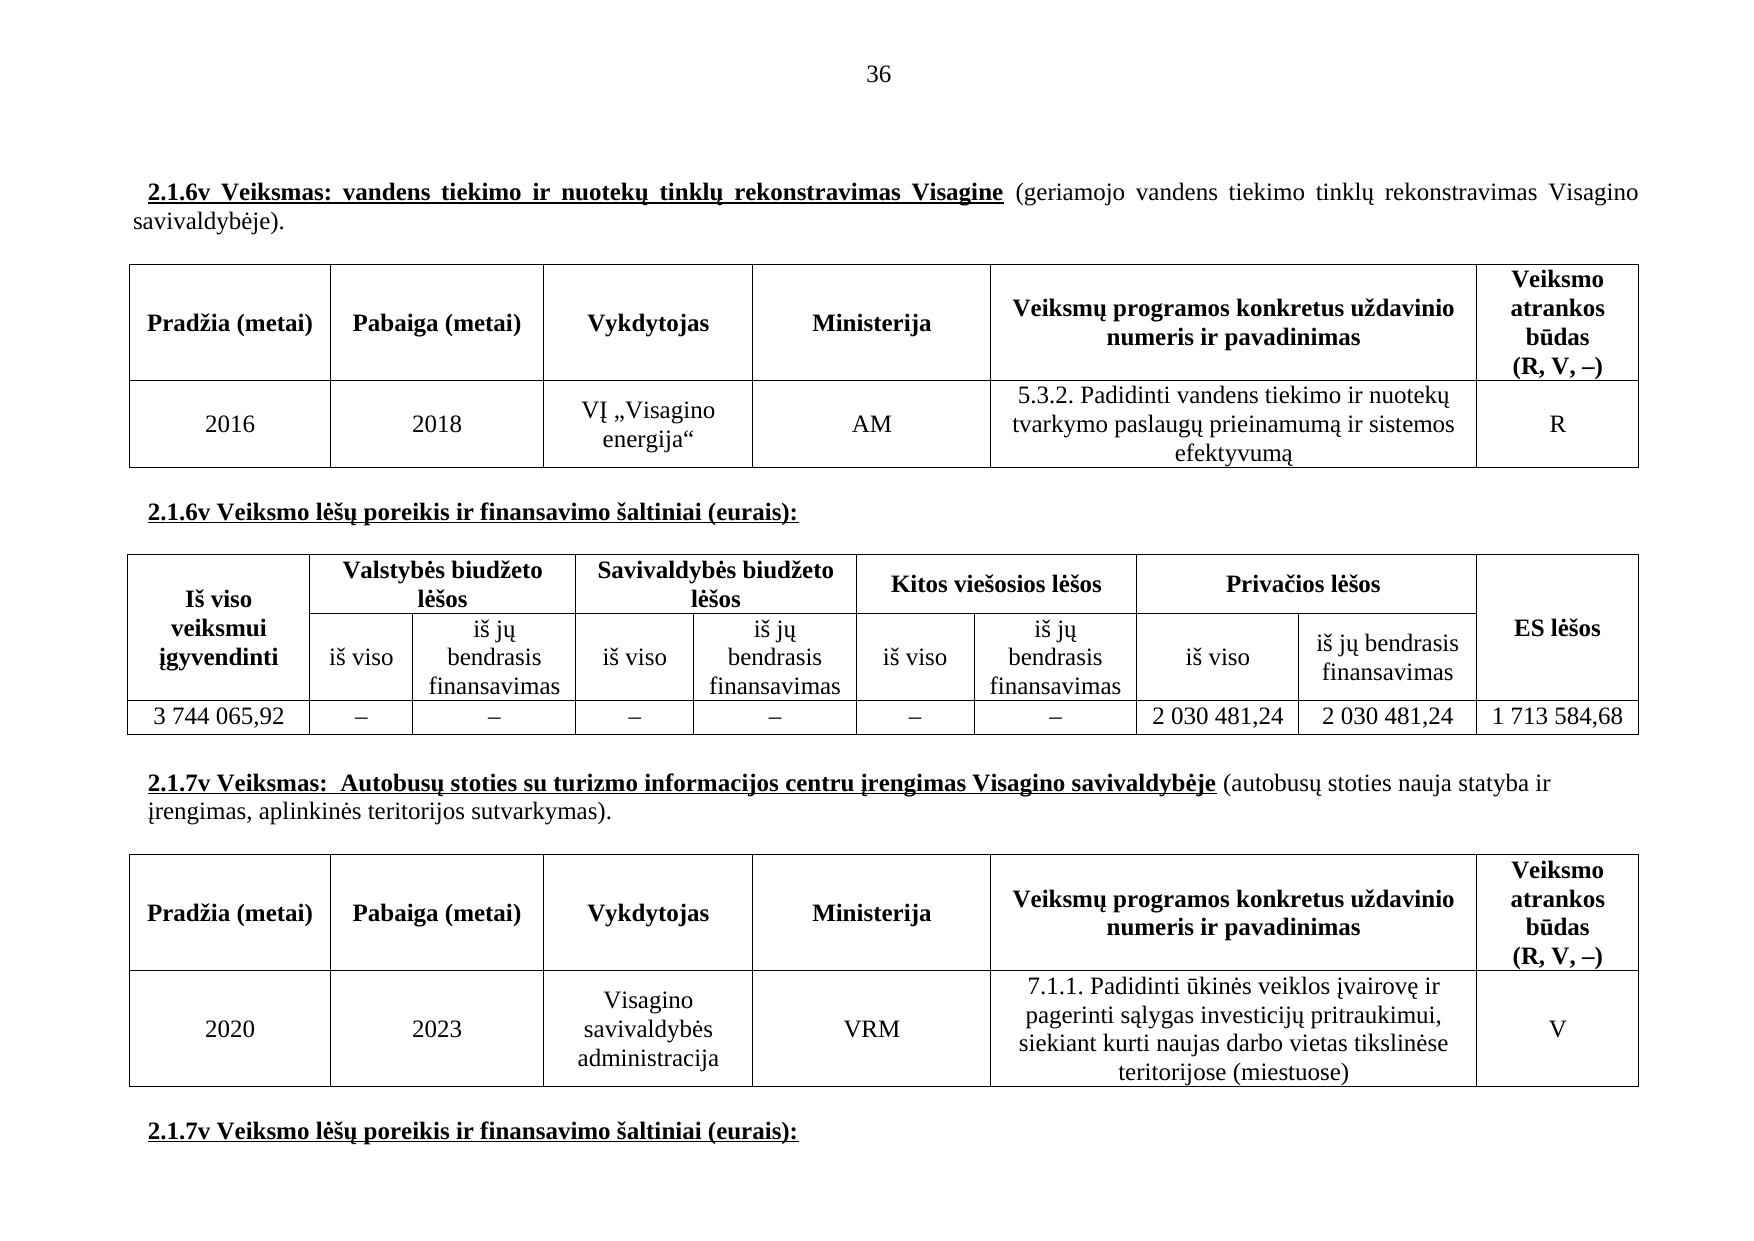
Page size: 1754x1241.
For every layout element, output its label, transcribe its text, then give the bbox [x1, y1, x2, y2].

table_header ES lėšos [1477, 555, 1638, 700]
table_header Valstybės biudžeto lėšos [310, 555, 575, 613]
table_header Veiksmų programos konkretus uždavinio numeris ir pavadinimas [991, 855, 1476, 970]
table_cell VRM [753, 971, 990, 1086]
text 2.1.6v Veiksmas: vandens tiekimo ir nuotekų tinklų rekonstravimas Visagine (geriamojo vandens tiekimo tinklų rekonstravimas Visagino savivaldybėje). [133, 177, 1639, 235]
table_cell – [310, 701, 412, 734]
table_cell 2 030 481,24 [1299, 701, 1476, 734]
table_cell iš viso [1137, 614, 1298, 700]
table_cell iš viso [576, 614, 693, 700]
table_cell 5.3.2. Padidinti vandens tiekimo ir nuotekų tvarkymo paslaugų prieinamumą ir sistemos efektyvumą [991, 381, 1476, 467]
table_cell iš jų bendrasis finansavimas [694, 614, 856, 700]
table_cell – [975, 701, 1136, 734]
table_header Vykdytojas [544, 855, 752, 970]
table_header Privačios lėšos [1137, 555, 1476, 613]
table_cell 2023 [331, 971, 543, 1086]
table_cell 1 713 584,68 [1477, 701, 1638, 734]
table_header Iš viso veiksmui įgyvendinti [128, 555, 309, 700]
table_cell 2018 [331, 381, 543, 467]
table_header Veiksmo atrankos būdas (R, V, –) [1477, 855, 1638, 970]
table_cell iš viso [310, 614, 412, 700]
table_cell Visagino savivaldybės administracija [544, 971, 752, 1086]
table_cell V [1477, 971, 1638, 1086]
table_cell – [857, 701, 974, 734]
table_cell iš jų bendrasis finansavimas [975, 614, 1136, 700]
table_header Veiksmų programos konkretus uždavinio numeris ir pavadinimas [991, 265, 1476, 379]
table_header Vykdytojas [544, 265, 752, 379]
table_header Ministerija [753, 855, 990, 970]
table_header Savivaldybės biudžeto lėšos [576, 555, 856, 613]
table_cell 3 744 065,92 [128, 701, 309, 734]
text 2.1.6v Veiksmo lėšų poreikis ir finansavimo šaltiniai (eurais): [118, 497, 1639, 525]
table_cell – [413, 701, 575, 734]
table_cell VĮ „Visagino energija“ [544, 381, 752, 467]
table_cell iš jų bendrasis finansavimas [1299, 614, 1476, 700]
text 2.1.7v Veiksmas: Autobusų stoties su turizmo informacijos centru įrengimas Visagino savivaldybėje (autobusų stoties nauja statyba ir įrengimas, aplinkinės teritorijos sutvarkymas). [148, 768, 1639, 825]
text 2.1.7v Veiksmo lėšų poreikis ir finansavimo šaltiniai (eurais): [118, 1116, 1639, 1144]
table_cell 2016 [130, 381, 330, 467]
table_cell iš viso [857, 614, 974, 700]
table_cell 7.1.1. Padidinti ūkinės veiklos įvairovę ir pagerinti sąlygas investicijų pritraukimui, siekiant kurti naujas darbo vietas tikslinėse teritorijose (miestuose) [991, 971, 1476, 1086]
table_header Pabaiga (metai) [331, 855, 543, 970]
table_cell iš jų bendrasis finansavimas [413, 614, 575, 700]
table_cell – [694, 701, 856, 734]
table_cell AM [753, 381, 990, 467]
table_header Kitos viešosios lėšos [857, 555, 1136, 613]
table_header Veiksmo atrankos būdas (R, V, –) [1477, 265, 1638, 379]
table_cell R [1477, 381, 1638, 467]
table_cell – [576, 701, 693, 734]
table_cell 2 030 481,24 [1137, 701, 1298, 734]
table_cell 2020 [130, 971, 330, 1086]
table_header Pradžia (metai) [130, 265, 330, 379]
table_header Pradžia (metai) [130, 855, 330, 970]
table_header Ministerija [753, 265, 990, 379]
table_header Pabaiga (metai) [331, 265, 543, 379]
